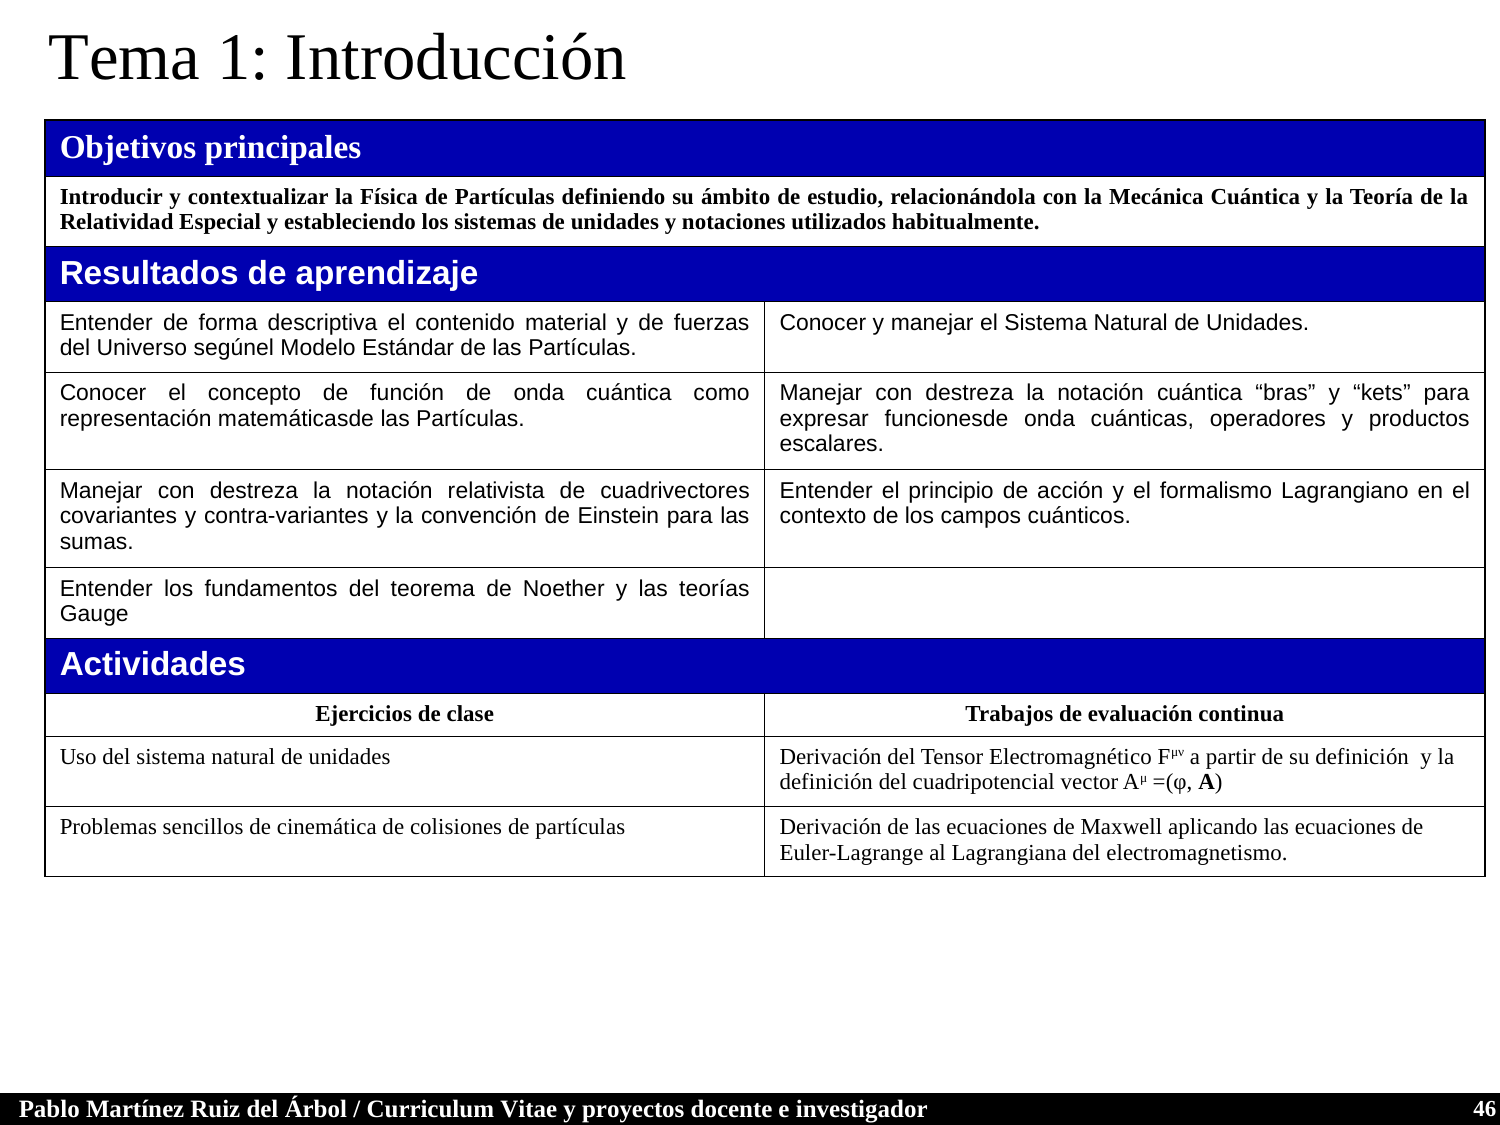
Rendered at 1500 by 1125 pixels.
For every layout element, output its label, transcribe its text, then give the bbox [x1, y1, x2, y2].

table_cell Conocer el concepto de función de onda cuántica como representación matemáticasde las Partículas. [46, 373, 764, 469]
table_cell Entender los fundamentos del teorema de Noether y las teorías Gauge [46, 568, 764, 638]
table_cell Manejar con destreza la notación relativista de cuadrivectores covariantes y contra-variantes y la convención de Einstein para las sumas. [46, 470, 764, 567]
table_cell Conocer y manejar el Sistema Natural de Unidades. [765, 302, 1484, 372]
table_cell Resultados de aprendizaje [46, 247, 1484, 301]
table_cell Manejar con destreza la notación cuántica “bras” y “kets” para expresar funcionesde onda cuánticas, operadores y productos escalares. [765, 373, 1484, 469]
table_cell Derivación de las ecuaciones de Maxwell aplicando las ecuaciones de Euler-Lagrange al Lagrangiana del electromagnetismo. [765, 807, 1484, 876]
table_cell Uso del sistema natural de unidades [46, 737, 764, 806]
table_cell Actividades [46, 639, 1484, 693]
table_cell Trabajos de evaluación continua [765, 694, 1484, 736]
table_cell Problemas sencillos de cinemática de colisiones de partículas [46, 807, 764, 876]
table_header Objetivos principales [46, 121, 1484, 176]
table_cell Derivación del Tensor Electromagnético Fμν a partir de su definición y la definición del cuadripotencial vector Aμ =(φ, A) [765, 737, 1484, 806]
table_cell [765, 568, 1484, 638]
table_cell Entender el principio de acción y el formalismo Lagrangiano en el contexto de los campos cuánticos. [765, 470, 1484, 567]
text_box Tema 1: Introducción [0, 3, 691, 111]
table_cell Introducir y contextualizar la Física de Partículas definiendo su ámbito de estudio, relacionándola con la Mecánica Cuántica y la Teoría de la Relatividad Especial y estableciendo los sistemas de unidades y notaciones utilizados habitualmente. [46, 177, 1484, 246]
table_cell Entender de forma descriptiva el contenido material y de fuerzas del Universo segúnel Modelo Estándar de las Partículas. [46, 302, 764, 372]
table_cell Ejercicios de clase [46, 694, 764, 736]
